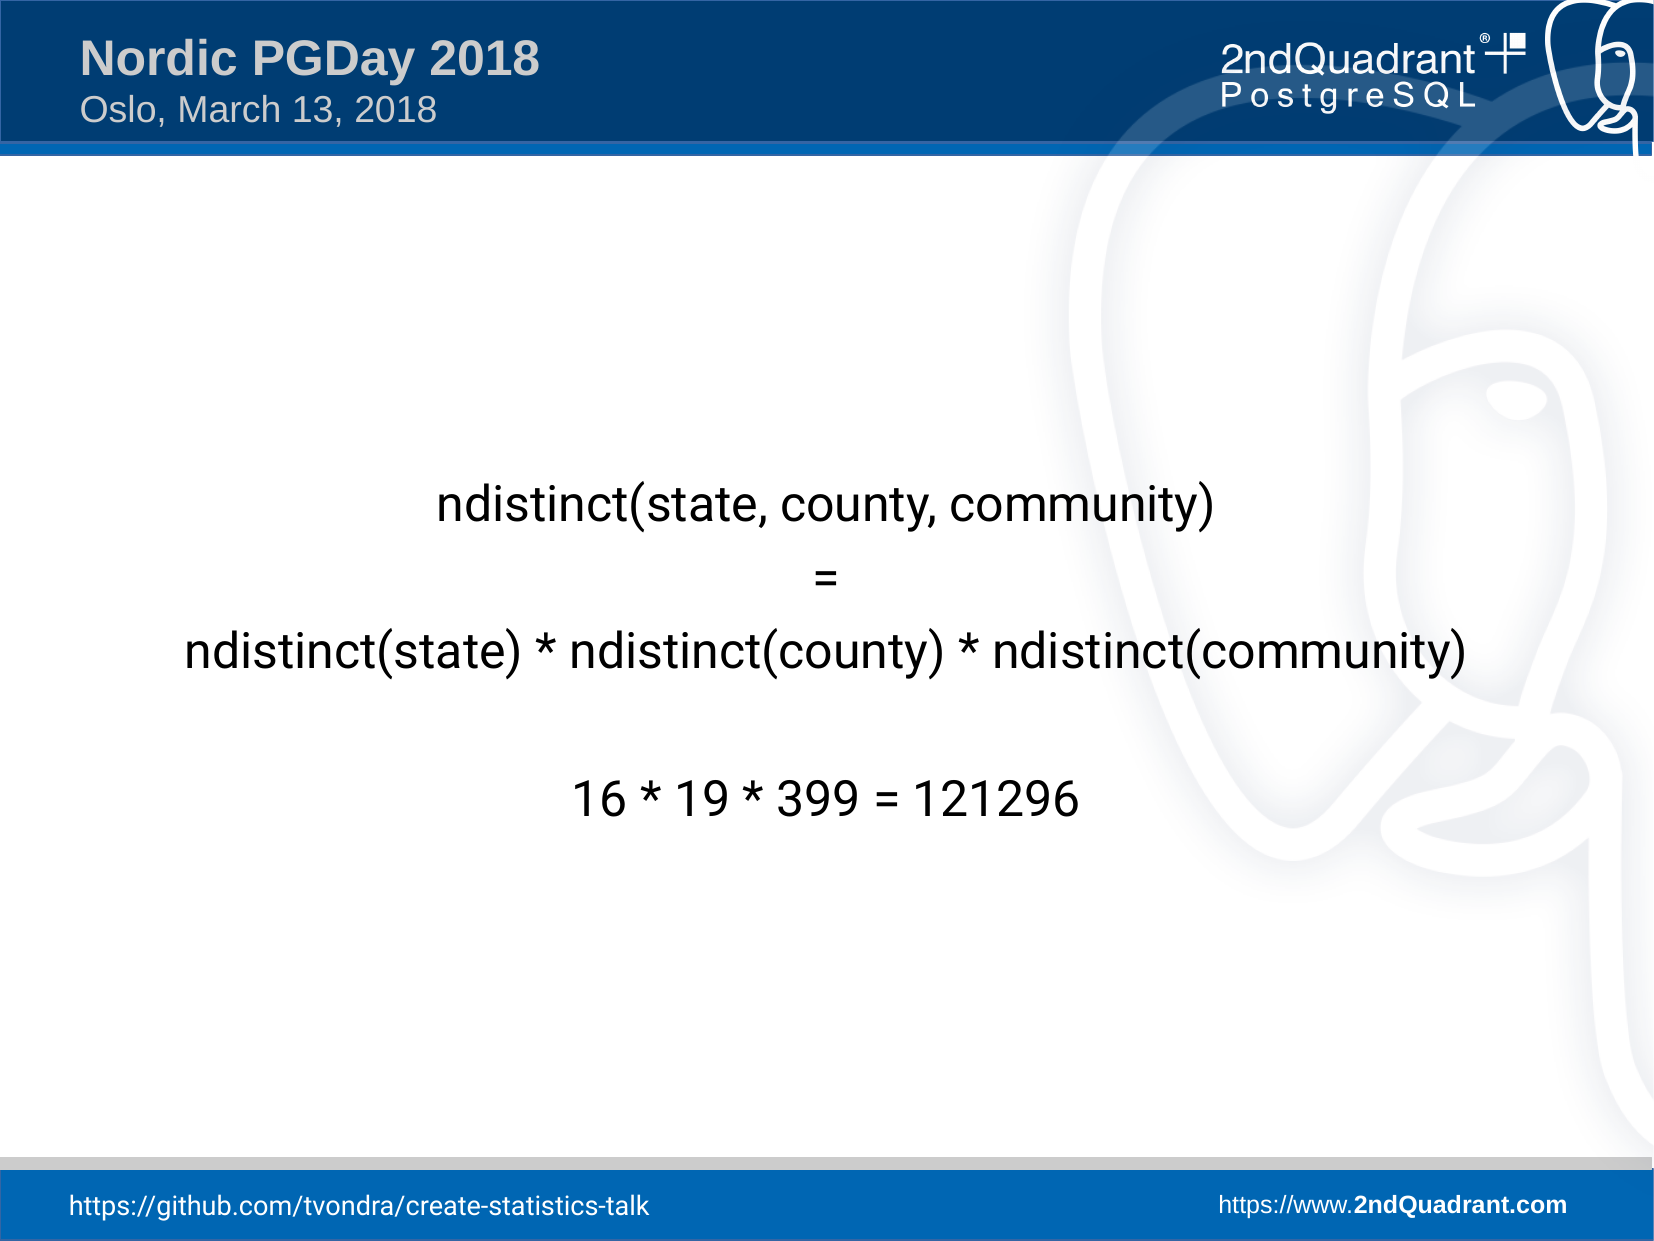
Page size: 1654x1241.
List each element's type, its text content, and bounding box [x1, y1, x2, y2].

picture [632, 0, 1654, 1241]
subtitle ndistinct(state, county, community) = ndistinct(state) * ndistinct(county) * ndistinct(community) 16 * 19 * 399 = 121296 [82, 167, 1571, 1128]
